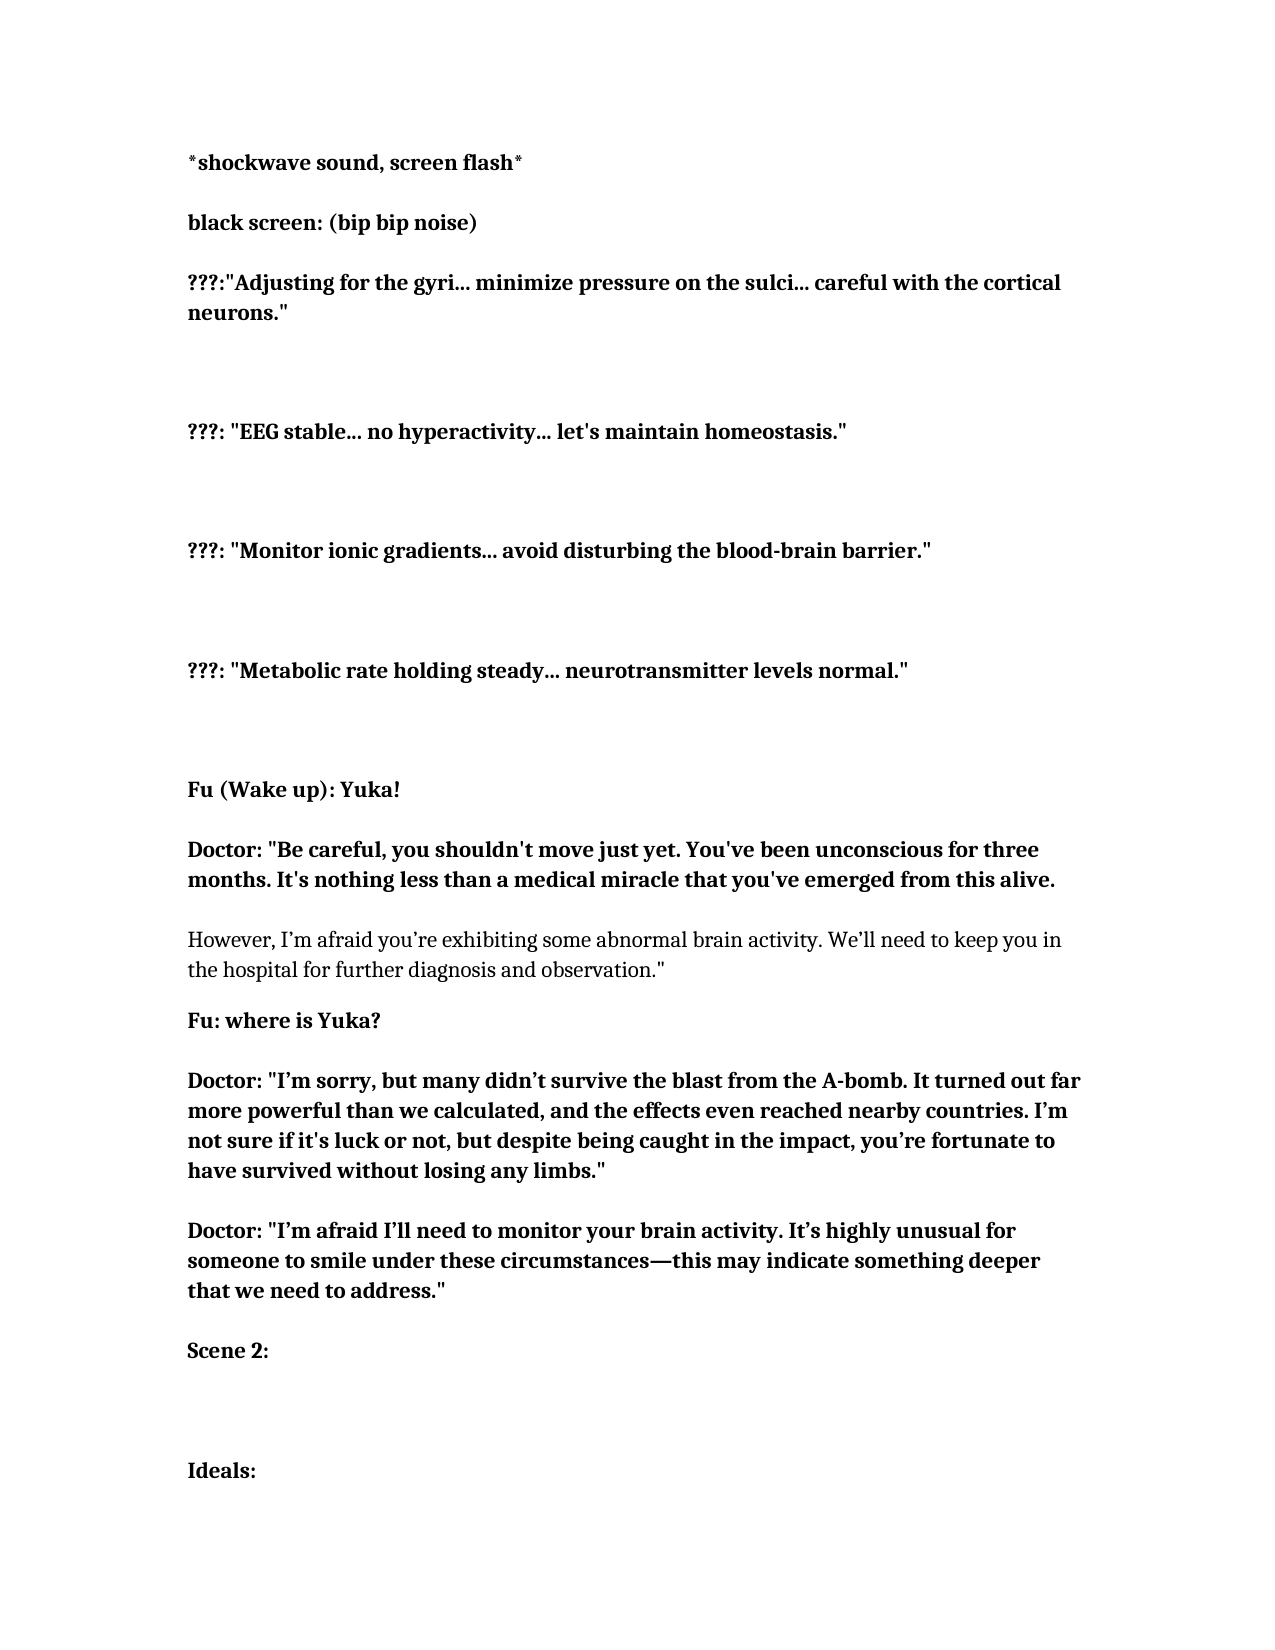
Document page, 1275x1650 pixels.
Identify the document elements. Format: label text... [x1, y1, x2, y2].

text Doctor: "Be careful, you shouldn't move just yet. You've been unconscious for three months. It's nothing less than a medical miracle that you've emerged from this alive. [187, 837, 1087, 893]
text ???: "EEG stable... no hyperactivity... let's maintain homeostasis." [187, 419, 1087, 445]
text black screen: (bip bip noise) [187, 210, 1087, 236]
text ???: "Monitor ionic gradients... avoid disturbing the blood-brain barrier." [187, 538, 1087, 565]
text Ideals: [187, 1457, 1087, 1484]
text Doctor: "I’m sorry, but many didn’t survive the blast from the A-bomb. It turned out far more powerful than we calculated, and the effects even reached nearby countries. I’m not sure if it's luck or not, but despite being caught in the impact, you’re fortunate to have survived without losing any limbs." [187, 1068, 1087, 1184]
text Scene 2: [187, 1338, 1087, 1364]
text Doctor: "I’m afraid I’ll need to monitor your brain activity. It’s highly unusual for someone to smile under these circumstances—this may indicate something deeper that we need to address." [187, 1218, 1087, 1305]
text *shockwave sound, screen flash* [187, 150, 1087, 176]
text ???: "Metabolic rate holding steady... neurotransmitter levels normal." [187, 658, 1087, 684]
text ???:"Adjusting for the gyri... minimize pressure on the sulci... careful with the cortical neurons." [187, 269, 1087, 326]
text Fu: where is Yuka? [187, 1008, 1087, 1034]
text Fu (Wake up): Yuka! [187, 777, 1087, 803]
text However, I’m afraid you’re exhibiting some abnormal brain activity. We’ll need to keep you in the hospital for further diagnosis and observation." [187, 927, 1087, 983]
